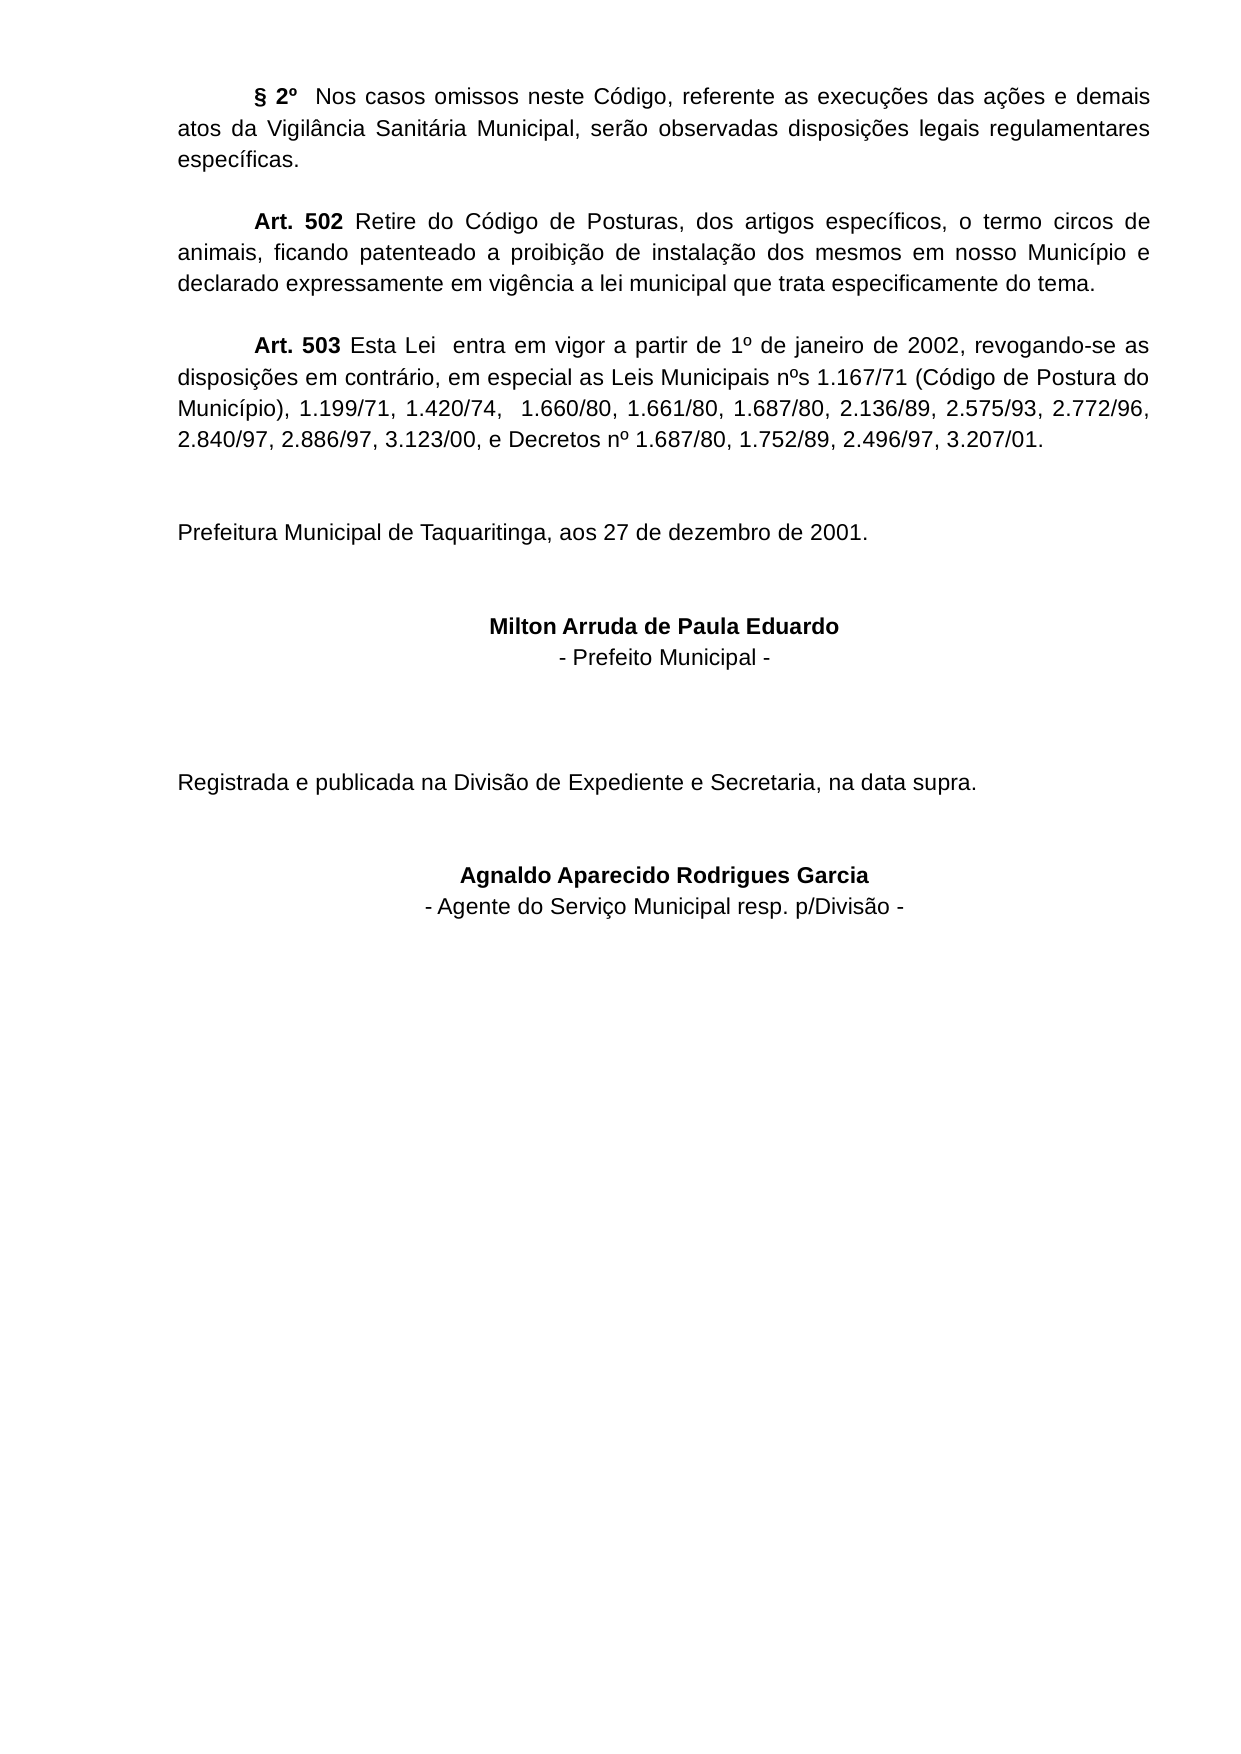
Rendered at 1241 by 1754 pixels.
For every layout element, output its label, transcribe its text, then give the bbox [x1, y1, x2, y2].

text - Agente do Serviço Municipal resp. p/Divisão - [177, 892, 1152, 919]
text Art. 503 Esta Lei entra em vigor a partir de 1º de janeiro de 2002, revogando-se as disposições em contrário, em especial as Leis Municipais nºs 1.167/71 (Código de Postura do Município), 1.199/71, 1.420/74, 1.660/80, 1.661/80, 1.687/80, 2.136/89, 2.575/93, 2.772/96, 2.840/97, 2.886/97, 3.123/00, e Decretos nº 1.687/80, 1.752/89, 2.496/97, 3.207/01. [177, 332, 1152, 452]
text Agnaldo Aparecido Rodrigues Garcia [177, 861, 1152, 888]
text Art. 502 Retire do Código de Posturas, dos artigos específicos, o termo circos de animais, ficando patenteado a proibição de instalação dos mesmos em nosso Município e declarado expressamente em vigência a lei municipal que trata especificamente do tema. [177, 207, 1152, 297]
text Milton Arruda de Paula Eduardo [177, 612, 1152, 639]
text § 2º Nos casos omissos neste Código, referente as execuções das ações e demais atos da Vigilância Sanitária Municipal, serão observadas disposições legais regulamentares específicas. [177, 83, 1152, 172]
text - Prefeito Municipal - [177, 643, 1152, 670]
text Prefeitura Municipal de Taquaritinga, aos 27 de dezembro de 2001. [177, 519, 1152, 546]
text Registrada e publicada na Divisão de Expediente e Secretaria, na data supra. [177, 768, 1152, 795]
